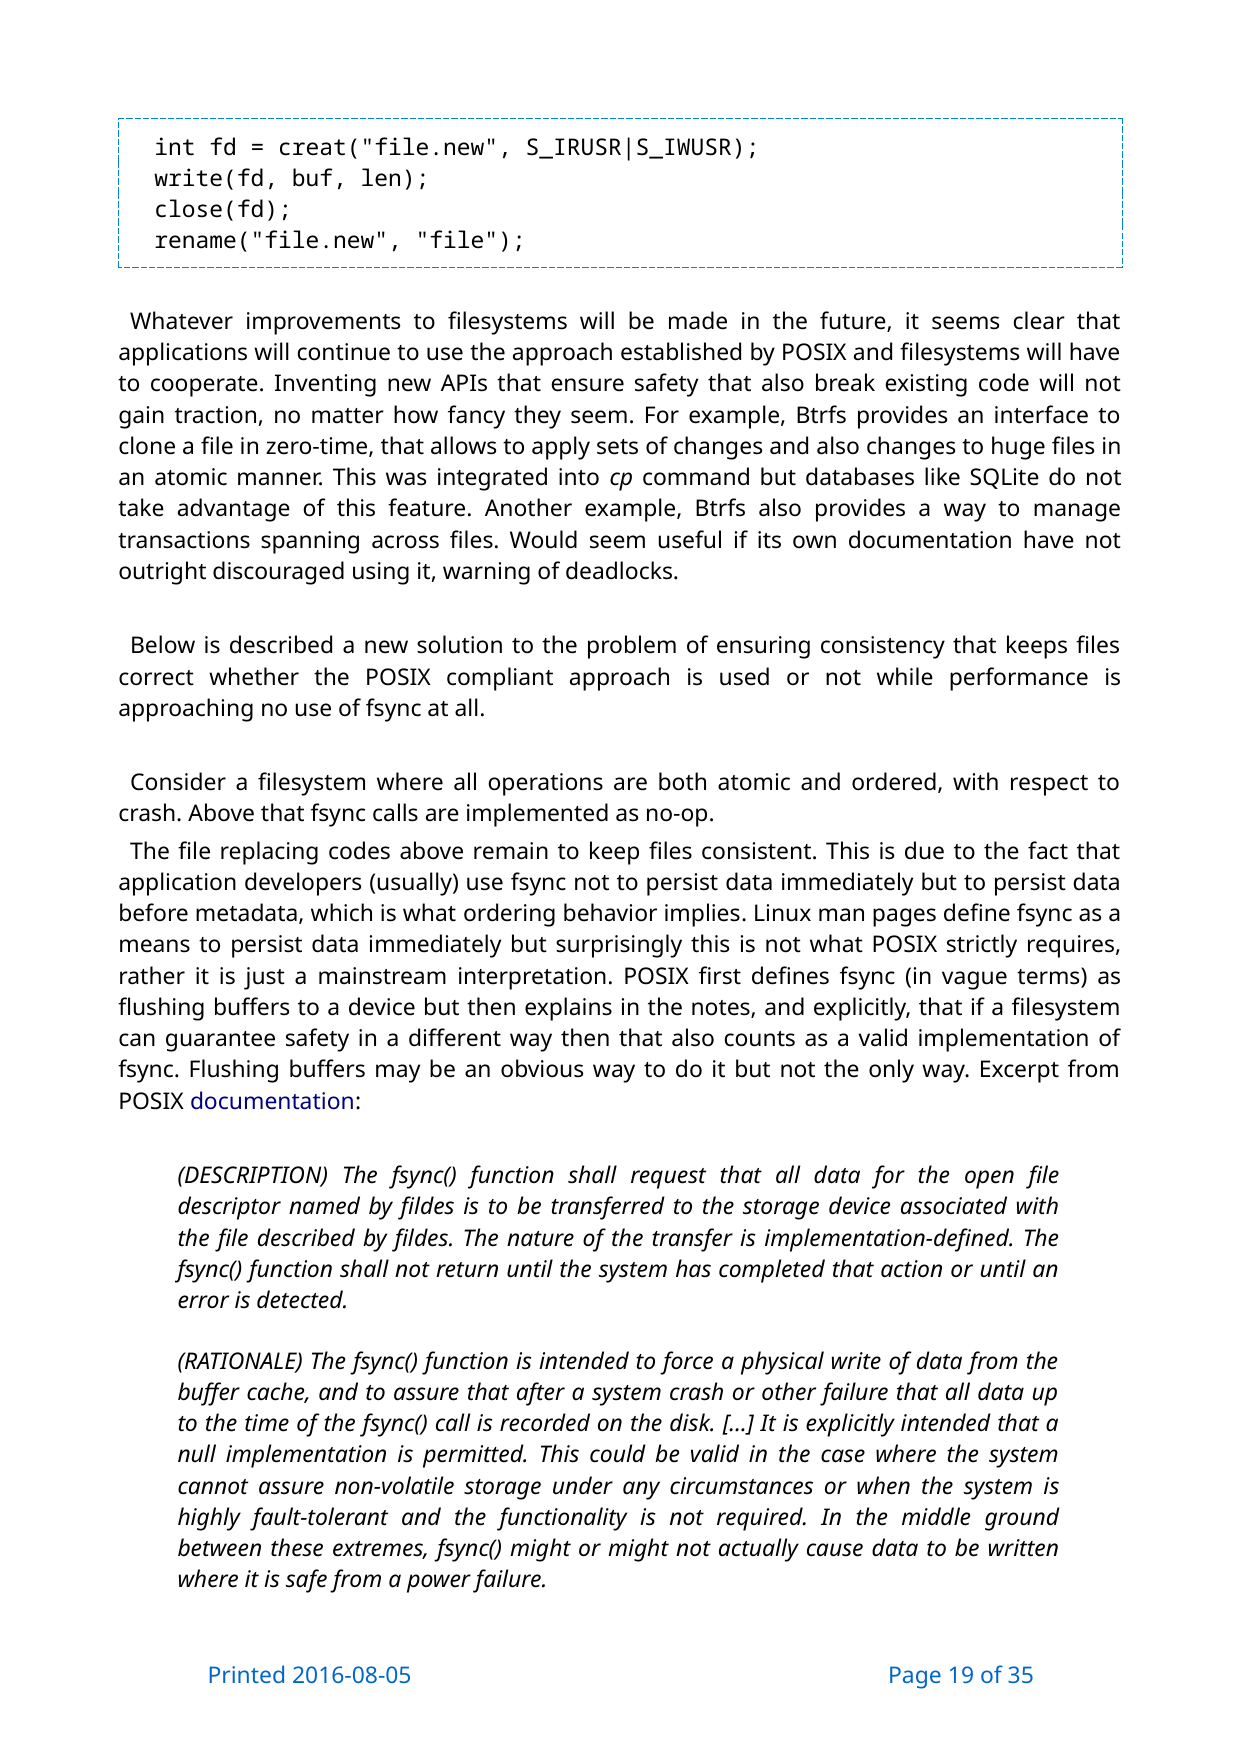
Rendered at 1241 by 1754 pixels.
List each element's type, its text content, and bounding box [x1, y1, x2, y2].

text Below is described a new solution to the problem of ensuring consistency that keeps files correct whether the POSIX compliant approach is used or not while performance is approaching no use of fsync at all. [118, 629, 1122, 723]
text int fd = creat("file.new", S_IRUSR|S_IWUSR); [118, 118, 1122, 149]
text (DESCRIPTION) The fsync() function shall request that all data for the open file descriptor named by fildes is to be transferred to the storage device associated with the file described by fildes. The nature of the transfer is implementation-defined. The fsync() function shall not return until the system has completed that action or until an error is detected. [177, 1159, 1063, 1315]
text rename("file.new", "file"); [118, 212, 1122, 268]
text close(fd); [118, 181, 1122, 212]
text The file replacing codes above remain to keep files consistent. This is due to the fact that application developers (usually) use fsync not to persist data immediately but to persist data before metadata, which is what ordering behavior implies. Linux man pages define fsync as a means to persist data immediately but surprisingly this is not what POSIX strictly requires, rather it is just a mainstream interpretation. POSIX first defines fsync (in vague terms) as flushing buffers to a device but then explains in the notes, and explicitly, that if a filesystem can guarantee safety in a different way then that also counts as a valid implementation of fsync. Flushing buffers may be an obvious way to do it but not the only way. Excerpt from POSIX documentation: [118, 834, 1122, 1116]
text Whatever improvements to filesystems will be made in the future, it seems clear that applications will continue to use the approach established by POSIX and filesystems will have to cooperate. Inventing new APIs that ensure safety that also break existing code will not gain traction, no matter how fancy they seem. For example, Btrfs provides an interface to clone a file in zero-time, that allows to apply sets of changes and also changes to huge files in an atomic manner. This was integrated into cp command but databases like SQLite do not take advantage of this feature. Another example, Btrfs also provides a way to manage transactions spanning across files. Would seem useful if its own documentation have not outright discouraged using it, warning of deadlocks. [118, 305, 1122, 586]
text Consider a filesystem where all operations are both atomic and ordered, with respect to crash. Above that fsync calls are implemented as no-op. [118, 766, 1122, 829]
text write(fd, buf, len); [118, 149, 1122, 181]
text (RATIONALE) The fsync() function is intended to force a physical write of data from the buffer cache, and to assure that after a system crash or other failure that all data up to the time of the fsync() call is recorded on the disk. […] It is explicitly intended that a null implementation is permitted. This could be valid in the case where the system cannot assure non-volatile storage under any circumstances or when the system is highly fault-tolerant and the functionality is not required. In the middle ground between these extremes, fsync() might or might not actually cause data to be written where it is safe from a power failure. [177, 1345, 1063, 1595]
